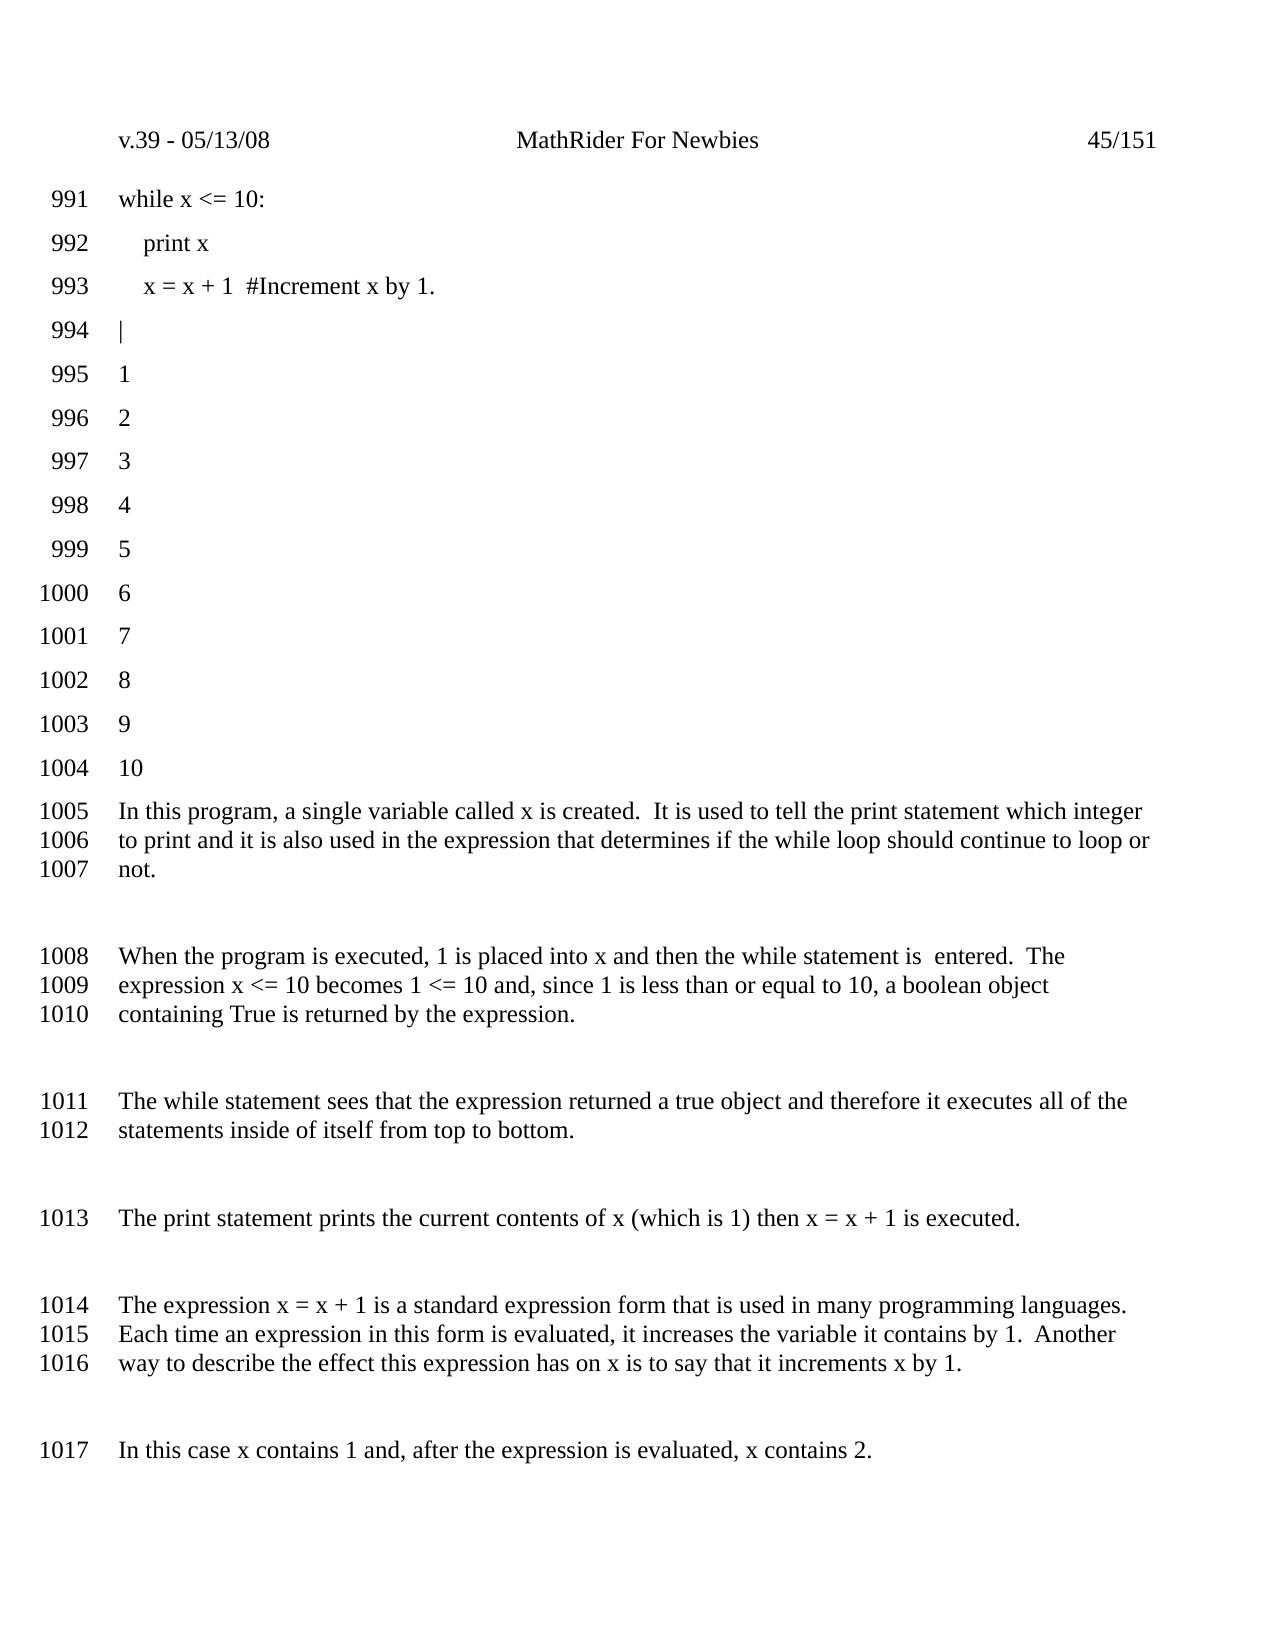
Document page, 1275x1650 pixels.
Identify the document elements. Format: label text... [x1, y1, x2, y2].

text 7 [118, 621, 1157, 650]
text 5 [118, 534, 1157, 563]
text 6 [118, 578, 1157, 606]
text 9 [118, 709, 1157, 738]
text x = x + 1 #Increment x by 1. [118, 271, 1157, 300]
text 8 [118, 665, 1157, 694]
text When the program is executed, 1 is placed into x and then the while statement is entered. The expression x <= 10 becomes 1 <= 10 and, since 1 is less than or equal to 10, a boolean object containing True is returned by the expression. [118, 941, 1157, 1028]
text 4 [118, 490, 1157, 519]
text The expression x = x + 1 is a standard expression form that is used in many programming languages. Each time an expression in this form is evaluated, it increases the variable it contains by 1. Another way to describe the effect this expression has on x is to say that it increments x by 1. [118, 1290, 1157, 1376]
text 10 [118, 753, 1157, 781]
text In this program, a single variable called x is created. It is used to tell the print statement which integer to print and it is also used in the expression that determines if the while loop should continue to loop or not. [118, 796, 1157, 883]
text The print statement prints the current contents of x (which is 1) then x = x + 1 is executed. [118, 1203, 1157, 1231]
text while x <= 10: [118, 184, 1157, 213]
text 3 [118, 446, 1157, 475]
text | [118, 315, 1157, 344]
text 2 [118, 403, 1157, 431]
text 1 [118, 359, 1157, 388]
text In this case x contains 1 and, after the expression is evaluated, x contains 2. [118, 1435, 1157, 1464]
text print x [118, 228, 1157, 256]
text The while statement sees that the expression returned a true object and therefore it executes all of the statements inside of itself from top to bottom. [118, 1086, 1157, 1144]
